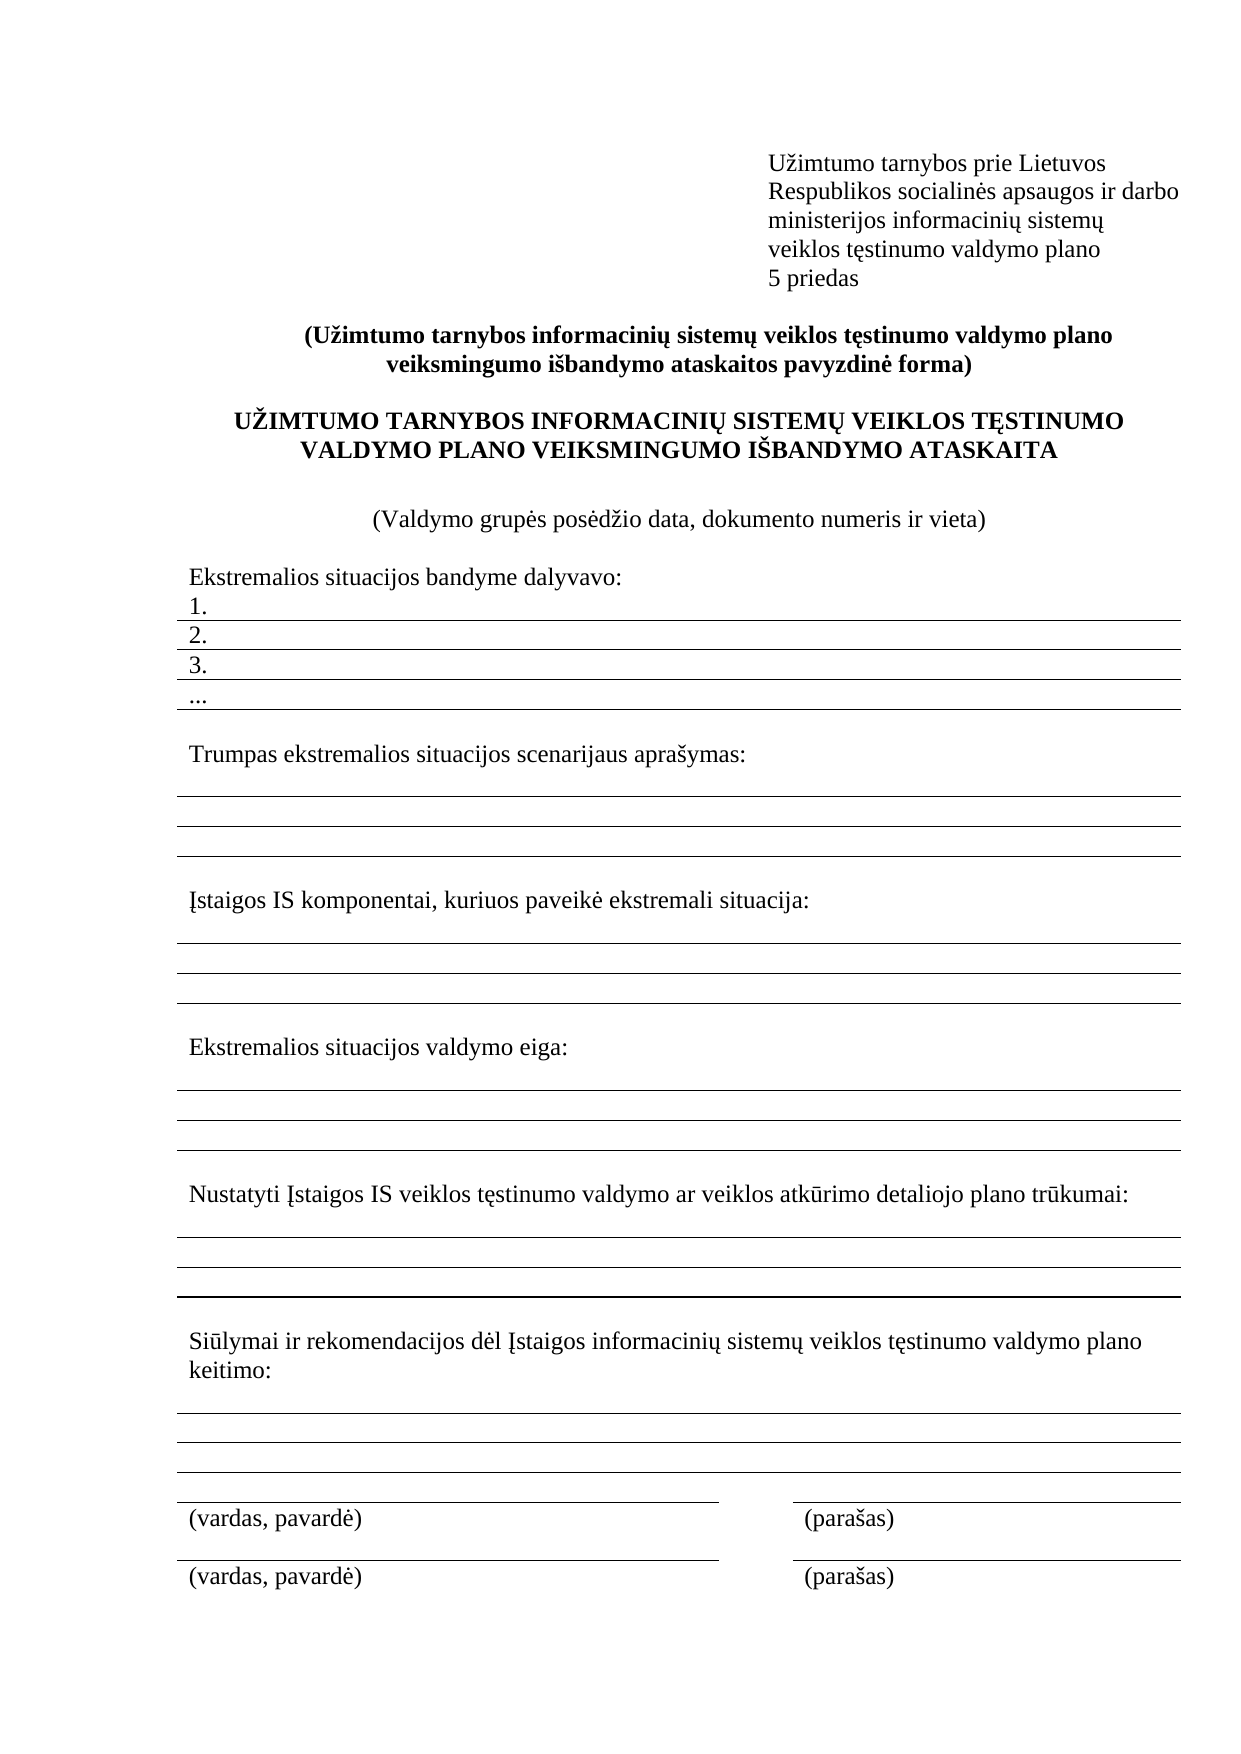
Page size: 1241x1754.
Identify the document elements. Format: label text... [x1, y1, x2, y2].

table_cell ... [177, 680, 1181, 709]
table_cell (parašas) [793, 1503, 1181, 1532]
table_cell [177, 1384, 1181, 1412]
table_cell (vardas, pavardė) [177, 1561, 719, 1590]
table_cell (vardas, pavardė) [177, 1503, 719, 1532]
text UŽIMTUMO TARNYBOS informacinIŲ sistemŲ veiklos tęstinumo valdymo plano VEIKSMINGUMO IŠbandymo ataskaitA [177, 406, 1181, 464]
table_cell [719, 1560, 793, 1590]
text 5 priedas [768, 263, 1181, 291]
table_cell [719, 1473, 793, 1502]
table_cell [177, 768, 1181, 796]
table_cell [719, 1532, 793, 1560]
table_cell [177, 1091, 1181, 1120]
text (Užimtumo tarnybos informacinių sistemų veiklos tęstinumo valdymo plano veiksmingumo išbandymo ataskaitos pavyzdinė forma) [177, 320, 1181, 378]
table_cell [177, 944, 1181, 973]
table_cell [177, 1238, 1181, 1267]
table_header Nustatyti Įstaigos IS veiklos tęstinumo valdymo ar veiklos atkūrimo detaliojo plano trūkumai: [177, 1179, 1181, 1208]
text (Valdymo grupės posėdžio data, dokumento numeris ir vieta) [177, 504, 1181, 533]
table_cell [177, 797, 1181, 826]
table_cell [793, 1473, 1181, 1502]
table_cell [177, 1414, 1181, 1442]
table_cell [177, 974, 1181, 1003]
table_cell 1. [177, 591, 1181, 619]
table_header Trumpas ekstremalios situacijos scenarijaus aprašymas: [177, 739, 1181, 767]
table_header Įstaigos IS komponentai, kuriuos paveikė ekstremali situacija: [177, 886, 1181, 914]
table_cell (parašas) [793, 1561, 1181, 1590]
table_cell [793, 1532, 1181, 1560]
table_cell [177, 1532, 719, 1560]
table_cell [177, 1473, 719, 1502]
table_header Ekstremalios situacijos bandyme dalyvavo: [177, 562, 1181, 591]
table_cell [177, 827, 1181, 856]
table_cell [719, 1502, 793, 1532]
text Užimtumo tarnybos prie Lietuvos Respublikos socialinės apsaugos ir darbo ministerijos informacinių sistemų veiklos tęstinumo valdymo plano [768, 148, 1181, 263]
table_cell [177, 1061, 1181, 1090]
table_cell 3. [177, 650, 1181, 679]
table_cell [177, 914, 1181, 943]
table_cell 2. [177, 621, 1181, 649]
table_cell [177, 1268, 1181, 1296]
table_cell [177, 1121, 1181, 1149]
table_header Siūlymai ir rekomendacijos dėl Įstaigos informacinių sistemų veiklos tęstinumo valdymo plano keitimo: [177, 1326, 1181, 1384]
table_cell [177, 1443, 1181, 1472]
table_cell [177, 1208, 1181, 1237]
table_header Ekstremalios situacijos valdymo eiga: [177, 1033, 1181, 1061]
